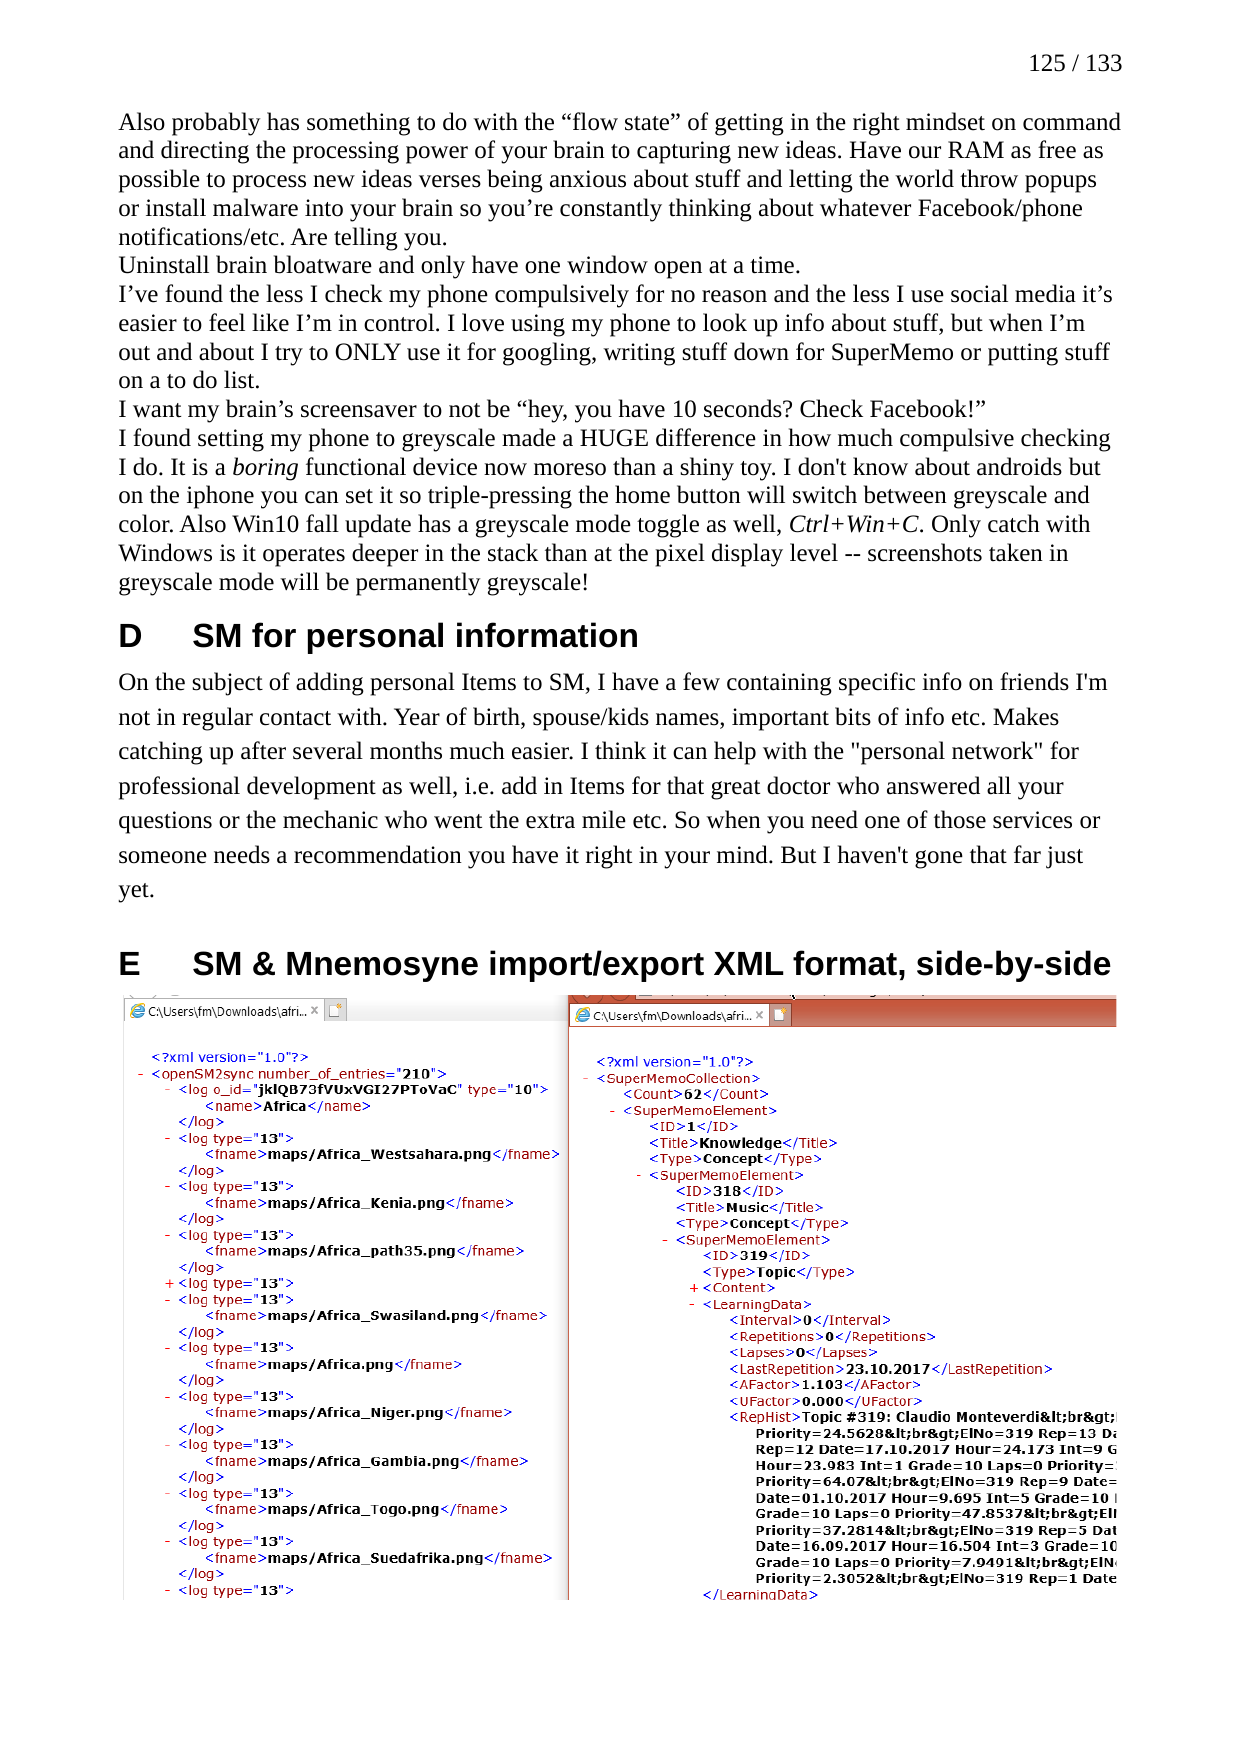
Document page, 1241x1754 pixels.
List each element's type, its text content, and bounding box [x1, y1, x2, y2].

picture [123, 995, 1117, 1600]
text I found setting my phone to greyscale made a HUGE difference in how much compulsive checking I do. It is a boring functional device now moreso than a shiny toy. I don't know about androids but on the iphone you can set it so triple-pressing the home button will switch between greyscale and color. Also Win10 fall update has a greyscale mode toggle as well, Ctrl+Win+C. Only catch with Windows is it operates deeper in the stack than at the pixel display level -- screenshots taken in greyscale mode will be permanently greyscale! [118, 423, 1122, 596]
text Uninstall brain bloatware and only have one window open at a time. [118, 251, 1122, 279]
text I want my brain’s screensaver to not be “hey, you have 10 seconds? Check Facebook!” [118, 394, 1122, 423]
text On the subject of adding personal Items to SM, I have a few containing specific info on friends I'm not in regular contact with. Year of birth, spouse/kids names, important bits of info etc. Makes catching up after several months much easier. I think it can help with the "personal network" for professional development as well, i.e. add in Items for that great doctor who answered all your questions or the mechanic who went the extra mile etc. So when you need one of those services or someone needs a recommendation you have it right in your mind. But I haven't gone that far just yet. [118, 667, 1122, 903]
subtitle SM & Mnemosyne import/export XML format, side-by-side [118, 944, 1122, 983]
subtitle SM for personal information [118, 616, 1122, 655]
text Also probably has something to do with the “flow state” of getting in the right mindset on command and directing the processing power of your brain to capturing new ideas. Have our RAM as free as possible to process new ideas verses being anxious about stuff and letting the world throw popups or install malware into your brain so you’re constantly thinking about whatever Facebook/phone notifications/etc. Are telling you. [118, 107, 1122, 251]
text I’ve found the less I check my phone compulsively for no reason and the less I use social media it’s easier to feel like I’m in control. I love using my phone to look up info about stuff, but when I’m out and about I try to ONLY use it for googling, writing stuff down for SuperMemo or putting stuff on a to do list. [118, 279, 1122, 394]
